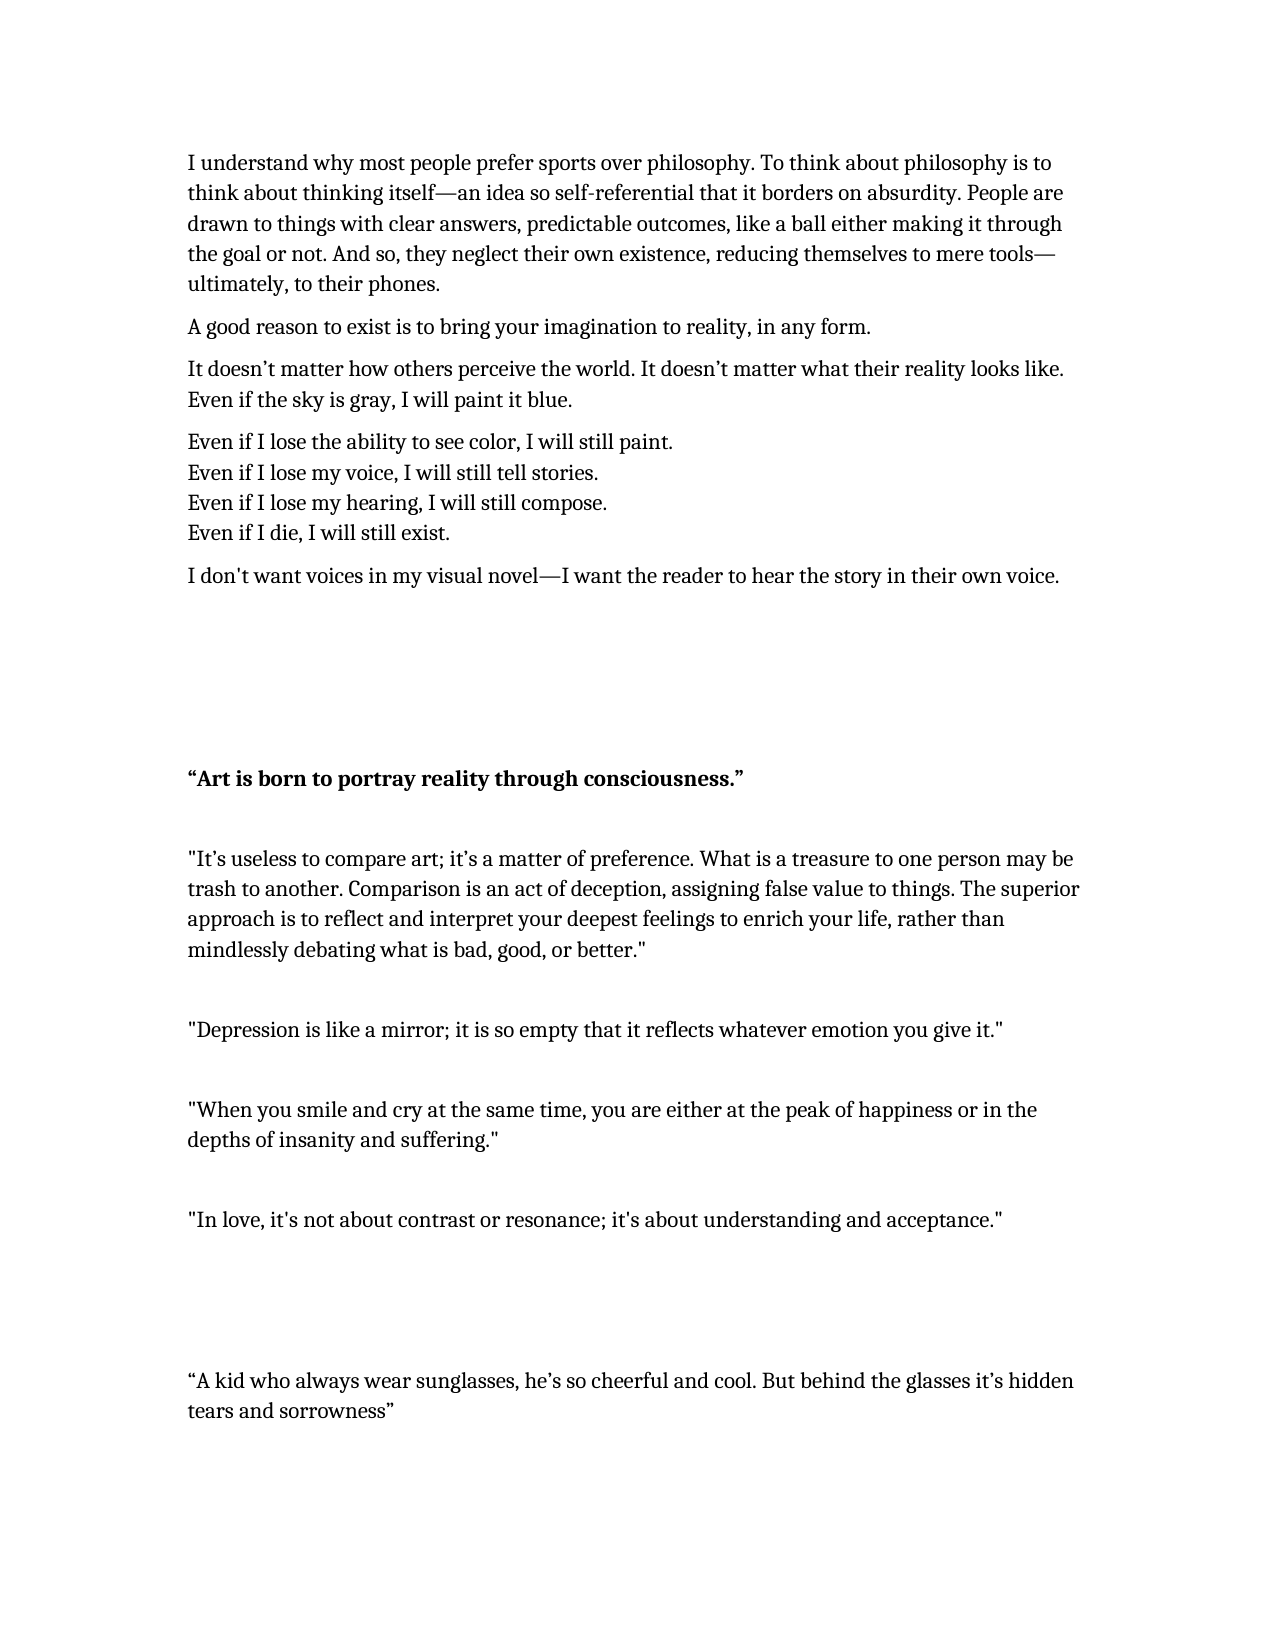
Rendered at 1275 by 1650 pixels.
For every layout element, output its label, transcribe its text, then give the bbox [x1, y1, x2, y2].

text "It’s useless to compare art; it’s a matter of preference. What is a treasure to one person may be trash to another. Comparison is an act of deception, assigning false value to things. The superior approach is to reflect and interpret your deepest feelings to enrich your life, rather than mindlessly debating what is bad, good, or better." [187, 846, 1087, 963]
text "When you smile and cry at the same time, you are either at the peak of happiness or in the depths of insanity and suffering." [187, 1097, 1087, 1153]
text A good reason to exist is to bring your imagination to reality, in any form. [187, 313, 1087, 340]
text "Depression is like a mirror; it is so empty that it reflects whatever emotion you give it." [187, 1017, 1087, 1043]
text I understand why most people prefer sports over philosophy. To think about philosophy is to think about thinking itself—an idea so self-referential that it borders on absurdity. People are drawn to things with clear answers, predictable outcomes, like a ball either making it through the goal or not. And so, they neglect their own existence, reducing themselves to mere tools—ultimately, to their phones. [187, 150, 1087, 297]
text “Art is born to portray reality through consciousness.” [187, 766, 1087, 792]
text It doesn’t matter how others perceive the world. It doesn’t matter what their reality looks like. Even if the sky is gray, I will paint it blue. [187, 356, 1087, 413]
text “A kid who always wear sunglasses, he’s so cheerful and cool. But behind the glasses it’s hidden tears and sorrowness” [187, 1368, 1087, 1424]
text Even if I lose the ability to see color, I will still paint. Even if I lose my voice, I will still tell stories. Even if I lose my hearing, I will still compose. Even if I die, I will still exist. [187, 429, 1087, 546]
text "In love, it's not about contrast or resonance; it's about understanding and acceptance." [187, 1207, 1087, 1234]
text I don't want voices in my visual novel—I want the reader to hear the story in their own voice. [187, 562, 1087, 589]
